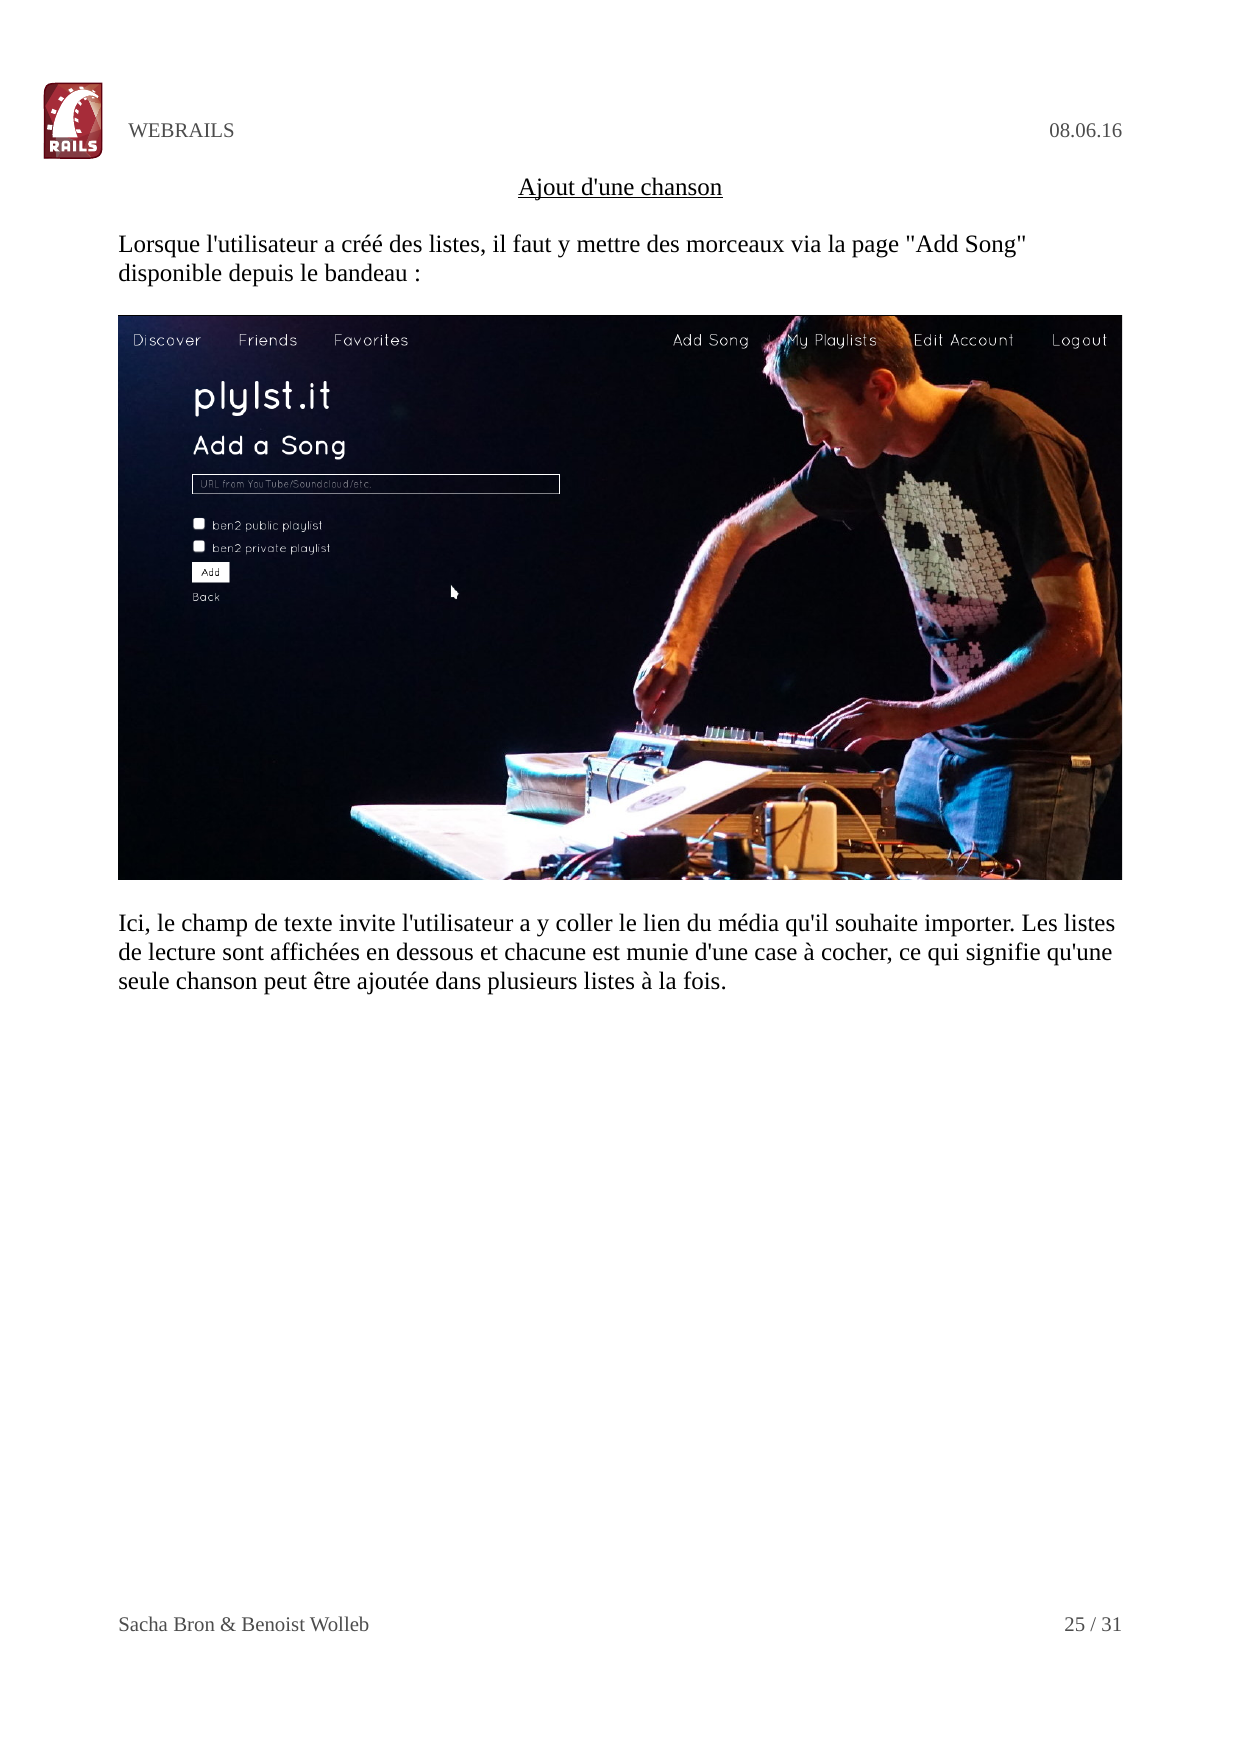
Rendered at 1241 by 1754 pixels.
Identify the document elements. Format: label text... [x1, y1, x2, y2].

picture [118, 315, 1123, 880]
subtitle Ajout d'une chanson [118, 172, 1122, 200]
text Lorsque l'utilisateur a créé des listes, il faut y mettre des morceaux via la page "Add Song" disponible depuis le bandeau : [118, 229, 1122, 287]
text Ici, le champ de texte invite l'utilisateur a y coller le lien du média qu'il souhaite importer. Les listes de lecture sont affichées en dessous et chacune est munie d'une case à cocher, ce qui signifie qu'une seule chanson peut être ajoutée dans plusieurs listes à la fois. [118, 908, 1122, 995]
